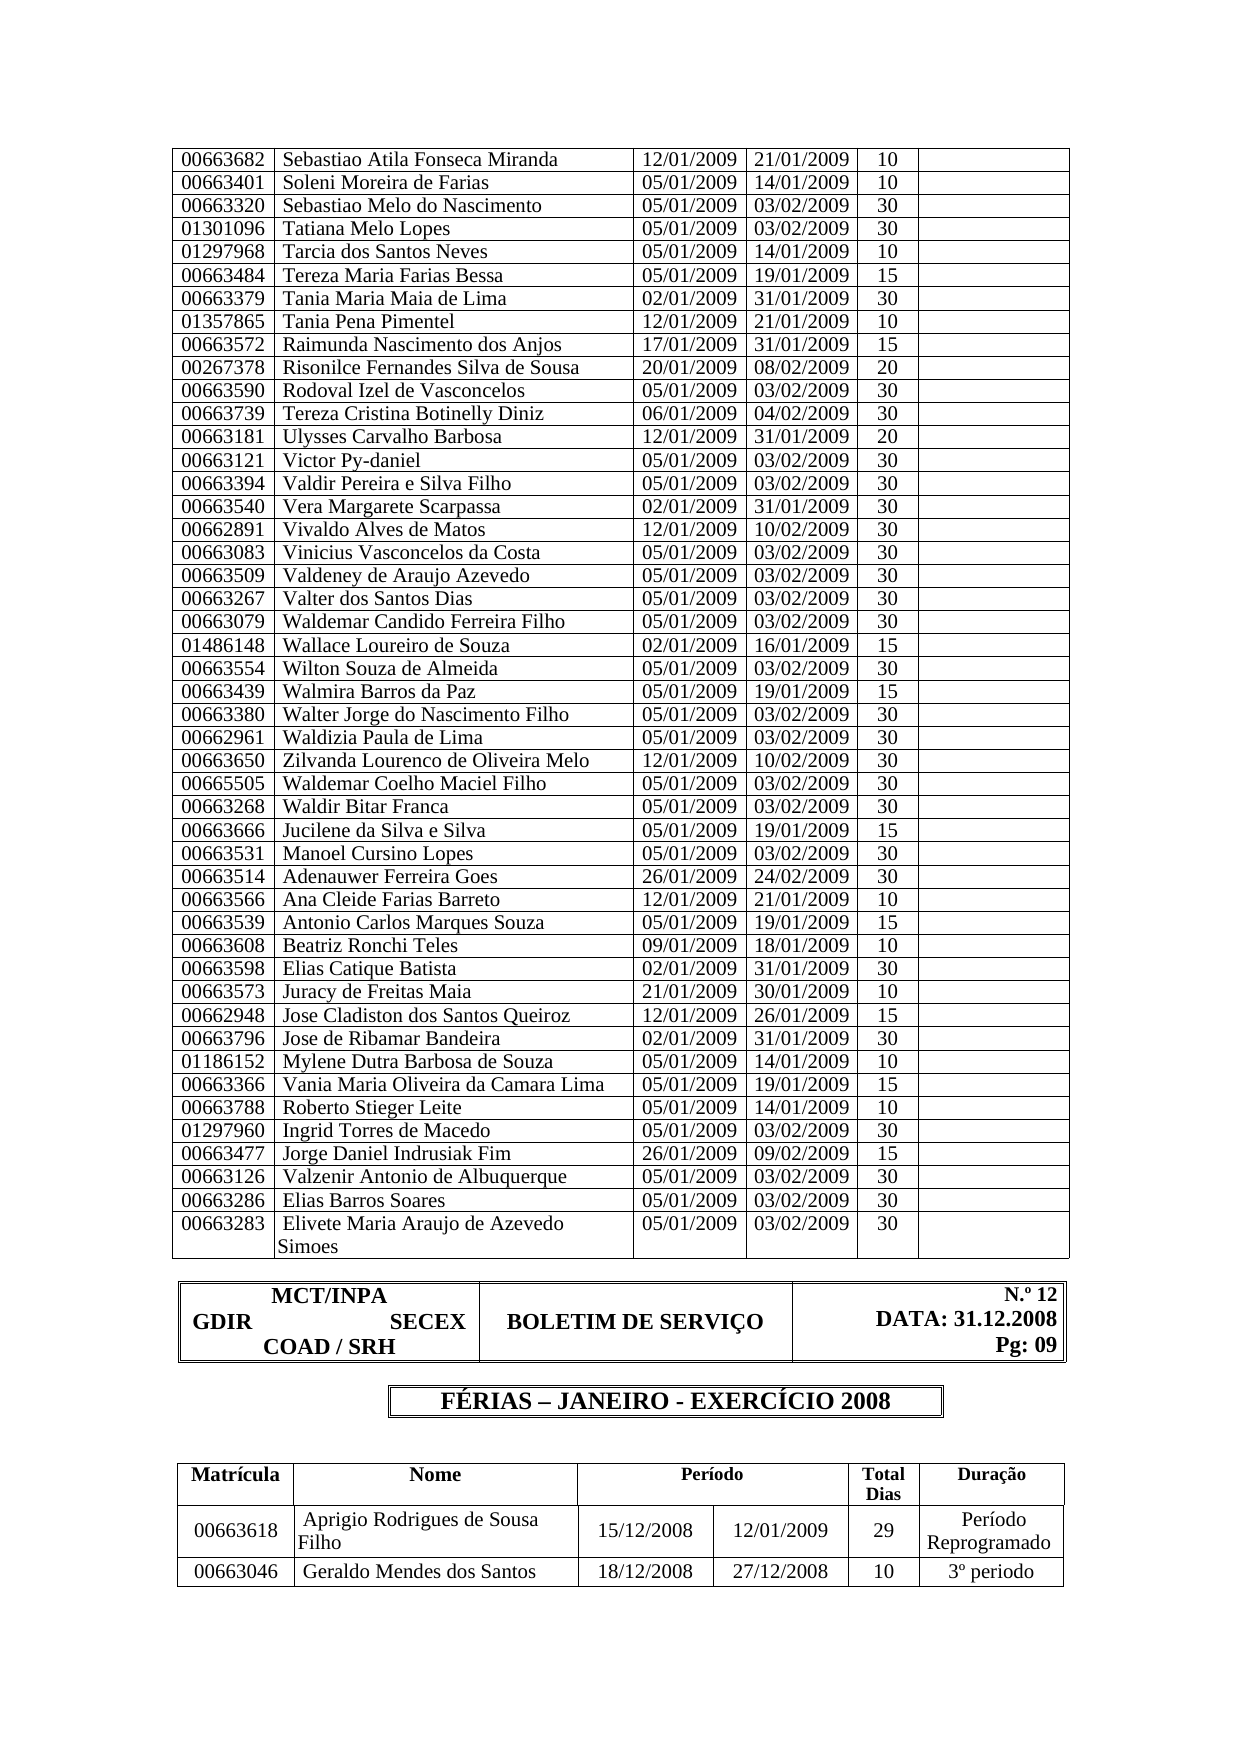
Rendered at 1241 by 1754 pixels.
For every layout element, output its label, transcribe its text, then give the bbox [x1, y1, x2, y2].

table_cell 00663590 [173, 380, 274, 402]
table_cell 3º periodo [920, 1558, 1063, 1586]
table_cell 10 [858, 935, 918, 957]
table_cell 00663394 [173, 472, 274, 494]
table_cell 05/01/2009 [634, 472, 746, 494]
table_cell 05/01/2009 [634, 195, 746, 217]
table_cell 30 [858, 287, 918, 309]
table_cell Raimunda Nascimento dos Anjos [275, 334, 633, 356]
table_cell 00267378 [173, 357, 274, 379]
table_cell 21/01/2009 [747, 889, 857, 911]
table_cell 15 [858, 1074, 918, 1096]
table_cell 17/01/2009 [634, 334, 746, 356]
table_cell 00663286 [173, 1189, 274, 1211]
table_cell [919, 380, 1069, 402]
table_cell 30 [858, 195, 918, 217]
table_cell Valzenir Antonio de Albuquerque [275, 1166, 633, 1188]
table_cell [919, 496, 1069, 518]
table_cell [919, 334, 1069, 356]
table_cell [919, 542, 1069, 564]
table_cell 10 [858, 1097, 918, 1119]
table_cell Tereza Maria Farias Bessa [275, 264, 633, 286]
table_header Aprigio Rodrigues de Sousa Filho [295, 1506, 578, 1557]
table_cell 10 [858, 172, 918, 194]
table_cell 00663079 [173, 611, 274, 633]
table_cell [919, 426, 1069, 448]
table_cell 21/01/2009 [634, 981, 746, 1003]
table_cell 30 [858, 1189, 918, 1211]
table_cell Tereza Cristina Botinelly Diniz [275, 403, 633, 425]
table_cell 05/01/2009 [634, 172, 746, 194]
table_cell [919, 704, 1069, 726]
table_cell 15 [858, 1143, 918, 1165]
table_cell [919, 311, 1069, 333]
table_cell 30 [858, 588, 918, 610]
table_cell [919, 1097, 1069, 1119]
table_cell 19/01/2009 [747, 681, 857, 703]
table_cell 05/01/2009 [634, 380, 746, 402]
table_cell [919, 449, 1069, 471]
table_cell 00663566 [173, 889, 274, 911]
table_header Total Dias [849, 1464, 919, 1505]
table_cell 30 [858, 542, 918, 564]
table_cell 00662948 [173, 1004, 274, 1026]
table_cell 09/01/2009 [634, 935, 746, 957]
table_cell [919, 1120, 1069, 1142]
table_cell Risonilce Fernandes Silva de Sousa [275, 357, 633, 379]
table_cell Vivaldo Alves de Matos [275, 519, 633, 541]
table_cell 27/12/2008 [714, 1558, 848, 1586]
table_cell Wallace Loureiro de Souza [275, 634, 633, 656]
table_cell Elias Catique Batista [275, 958, 633, 980]
table_cell Tania Maria Maia de Lima [275, 287, 633, 309]
table_header Período Reprogramado [920, 1506, 1063, 1557]
table_header BOLETIM DE SERVIÇO [480, 1284, 792, 1359]
table_cell [919, 218, 1069, 240]
table_cell Soleni Moreira de Farias [275, 172, 633, 194]
table_cell 02/01/2009 [634, 496, 746, 518]
table_cell 10 [858, 149, 918, 171]
table_cell 30 [858, 958, 918, 980]
table_cell 05/01/2009 [634, 681, 746, 703]
table_cell 05/01/2009 [634, 1051, 746, 1073]
table_cell [919, 796, 1069, 818]
table_cell 30 [858, 727, 918, 749]
table_cell 19/01/2009 [747, 264, 857, 286]
table_cell 01357865 [173, 311, 274, 333]
table_cell 02/01/2009 [634, 958, 746, 980]
table_cell 20/01/2009 [634, 357, 746, 379]
table_cell 03/02/2009 [747, 1189, 857, 1211]
table_cell 01486148 [173, 634, 274, 656]
table_cell 00663539 [173, 912, 274, 934]
table_cell 00663379 [173, 287, 274, 309]
table_cell [919, 1166, 1069, 1188]
table_header Duração [920, 1464, 1064, 1505]
table_cell Sebastiao Melo do Nascimento [275, 195, 633, 217]
table_cell 26/01/2009 [634, 866, 746, 888]
table_cell 31/01/2009 [747, 426, 857, 448]
table_cell [919, 1004, 1069, 1026]
table_cell 00663650 [173, 750, 274, 772]
table_cell 15 [858, 634, 918, 656]
table_cell [919, 1074, 1069, 1096]
table_cell 26/01/2009 [747, 1004, 857, 1026]
table_cell 00665505 [173, 773, 274, 795]
table_cell 09/02/2009 [747, 1143, 857, 1165]
table_cell 05/01/2009 [634, 542, 746, 564]
table_cell [919, 195, 1069, 217]
table_cell Manoel Cursino Lopes [275, 842, 633, 864]
table_cell 05/01/2009 [634, 218, 746, 240]
table_cell Sebastiao Atila Fonseca Miranda [275, 149, 633, 171]
table_cell 10/02/2009 [747, 750, 857, 772]
table_header MCT/INPA GDIR SECEX COAD / SRH [181, 1284, 479, 1359]
table_cell 03/02/2009 [747, 380, 857, 402]
table_cell Elias Barros Soares [275, 1189, 633, 1211]
table_cell Waldir Bitar Franca [275, 796, 633, 818]
table_cell 15 [858, 912, 918, 934]
table_cell Elivete Maria Araujo de Azevedo Simoes [275, 1212, 633, 1258]
table_cell 03/02/2009 [747, 472, 857, 494]
table_cell 05/01/2009 [634, 1189, 746, 1211]
table_cell 30 [858, 704, 918, 726]
table_cell 30/01/2009 [747, 981, 857, 1003]
table_cell 19/01/2009 [747, 1074, 857, 1096]
table_cell 10/02/2009 [747, 519, 857, 541]
table_cell 30 [858, 218, 918, 240]
table_cell [919, 611, 1069, 633]
table_cell Victor Py-daniel [275, 449, 633, 471]
table_cell 05/01/2009 [634, 1212, 746, 1258]
table_cell 00663598 [173, 958, 274, 980]
table_cell Walter Jorge do Nascimento Filho [275, 704, 633, 726]
table_cell Tania Pena Pimentel [275, 311, 633, 333]
table_cell 31/01/2009 [747, 958, 857, 980]
table_cell 00663509 [173, 565, 274, 587]
table_cell 05/01/2009 [634, 1074, 746, 1096]
table_cell [919, 819, 1069, 841]
table_cell 02/01/2009 [634, 287, 746, 309]
table_cell 03/02/2009 [747, 565, 857, 587]
table_cell 30 [858, 565, 918, 587]
table_cell 31/01/2009 [747, 1027, 857, 1049]
table_cell Vera Margarete Scarpassa [275, 496, 633, 518]
table_cell 10 [858, 311, 918, 333]
table_cell 30 [858, 1166, 918, 1188]
table_cell Valdeney de Araujo Azevedo [275, 565, 633, 587]
table_header 12/01/2009 [714, 1506, 848, 1557]
table_cell 05/01/2009 [634, 704, 746, 726]
table_cell 30 [858, 657, 918, 679]
table_cell 14/01/2009 [747, 172, 857, 194]
table_cell 30 [858, 866, 918, 888]
table_cell 12/01/2009 [634, 149, 746, 171]
table_cell 00663531 [173, 842, 274, 864]
table_cell 00663554 [173, 657, 274, 679]
table_cell 01297960 [173, 1120, 274, 1142]
table_cell Jose de Ribamar Bandeira [275, 1027, 633, 1049]
table_cell [919, 357, 1069, 379]
table_cell 06/01/2009 [634, 403, 746, 425]
table_cell [919, 565, 1069, 587]
table_cell 00663739 [173, 403, 274, 425]
table_cell 19/01/2009 [747, 912, 857, 934]
table_cell 00663401 [173, 172, 274, 194]
table_cell 00663083 [173, 542, 274, 564]
table_cell Waldemar Candido Ferreira Filho [275, 611, 633, 633]
table_cell 00663283 [173, 1212, 274, 1258]
table_cell Waldizia Paula de Lima [275, 727, 633, 749]
table_cell 26/01/2009 [634, 1143, 746, 1165]
table_cell [919, 1051, 1069, 1073]
table_cell 12/01/2009 [634, 311, 746, 333]
table_cell [919, 172, 1069, 194]
table_cell [919, 1143, 1069, 1165]
table_cell [919, 588, 1069, 610]
table_cell 00663540 [173, 496, 274, 518]
table_cell 20 [858, 357, 918, 379]
table_cell 10 [858, 889, 918, 911]
table_cell [919, 634, 1069, 656]
table_cell 10 [858, 981, 918, 1003]
table_cell 10 [849, 1558, 919, 1586]
table_cell 15 [858, 264, 918, 286]
table_cell 05/01/2009 [634, 449, 746, 471]
table_cell Geraldo Mendes dos Santos [295, 1558, 578, 1586]
table_cell 05/01/2009 [634, 611, 746, 633]
table_cell [919, 958, 1069, 980]
table_cell 03/02/2009 [747, 657, 857, 679]
table_cell 30 [858, 750, 918, 772]
table_cell 30 [858, 403, 918, 425]
table_cell [919, 866, 1069, 888]
table_cell 15 [858, 1004, 918, 1026]
table_cell Tatiana Melo Lopes [275, 218, 633, 240]
table_cell 30 [858, 496, 918, 518]
table_cell 30 [858, 1027, 918, 1049]
table_cell 08/02/2009 [747, 357, 857, 379]
table_cell 05/01/2009 [634, 727, 746, 749]
table_cell Wilton Souza de Almeida [275, 657, 633, 679]
table_cell [919, 519, 1069, 541]
table_cell [919, 403, 1069, 425]
table_cell 30 [858, 1120, 918, 1142]
table_cell 00662961 [173, 727, 274, 749]
table_cell Ulysses Carvalho Barbosa [275, 426, 633, 448]
table_cell 30 [858, 773, 918, 795]
table_cell 03/02/2009 [747, 1212, 857, 1258]
table_cell 00663046 [178, 1558, 294, 1586]
table_cell 01186152 [173, 1051, 274, 1073]
table_cell 21/01/2009 [747, 311, 857, 333]
table_cell 00663796 [173, 1027, 274, 1049]
table_cell [919, 1189, 1069, 1211]
table_cell [919, 657, 1069, 679]
table_cell 05/01/2009 [634, 264, 746, 286]
table_cell Ana Cleide Farias Barreto [275, 889, 633, 911]
table_cell [919, 981, 1069, 1003]
table_cell 05/01/2009 [634, 796, 746, 818]
table_cell 00663121 [173, 449, 274, 471]
table_cell 00663439 [173, 681, 274, 703]
table_cell 00663380 [173, 704, 274, 726]
table_cell 18/01/2009 [747, 935, 857, 957]
table_cell 30 [858, 611, 918, 633]
table_cell Walmira Barros da Paz [275, 681, 633, 703]
table_cell 04/02/2009 [747, 403, 857, 425]
table_cell 30 [858, 449, 918, 471]
table_cell 14/01/2009 [747, 1097, 857, 1119]
table_cell 31/01/2009 [747, 287, 857, 309]
table_cell 12/01/2009 [634, 519, 746, 541]
table_cell [919, 842, 1069, 864]
table_cell 15 [858, 819, 918, 841]
table_cell 05/01/2009 [634, 1097, 746, 1119]
table_cell 12/01/2009 [634, 1004, 746, 1026]
table_cell 03/02/2009 [747, 727, 857, 749]
table_cell 00663682 [173, 149, 274, 171]
table_cell 05/01/2009 [634, 1166, 746, 1188]
table_cell 30 [858, 519, 918, 541]
table_header Nome [294, 1464, 577, 1505]
table_cell Valdir Pereira e Silva Filho [275, 472, 633, 494]
table_cell 05/01/2009 [634, 657, 746, 679]
table_header Período [578, 1464, 848, 1505]
table_cell 03/02/2009 [747, 1120, 857, 1142]
table_cell 21/01/2009 [747, 149, 857, 171]
table_cell [919, 750, 1069, 772]
table_cell 12/01/2009 [634, 750, 746, 772]
table_cell 03/02/2009 [747, 611, 857, 633]
table_cell [919, 889, 1069, 911]
table_cell Vania Maria Oliveira da Camara Lima [275, 1074, 633, 1096]
table_header FÉRIAS – JANEIRO - eXERCÍCIO 2008 [391, 1388, 941, 1415]
table_cell 30 [858, 1212, 918, 1258]
table_cell 00662891 [173, 519, 274, 541]
table_cell [919, 727, 1069, 749]
table_cell 00663514 [173, 866, 274, 888]
table_cell 01297968 [173, 241, 274, 263]
table_header 29 [849, 1506, 919, 1557]
table_cell [919, 264, 1069, 286]
table_cell 00663126 [173, 1166, 274, 1188]
table_cell Vinicius Vasconcelos da Costa [275, 542, 633, 564]
table_cell 15 [858, 334, 918, 356]
table_cell 03/02/2009 [747, 704, 857, 726]
table_header N.º 12 DATA: 31.12.2008 Pg: 09 [793, 1284, 1063, 1359]
table_cell 00663573 [173, 981, 274, 1003]
table_cell [919, 1027, 1069, 1049]
table_cell 03/02/2009 [747, 588, 857, 610]
table_cell 00663484 [173, 264, 274, 286]
table_cell 05/01/2009 [634, 842, 746, 864]
table_cell 03/02/2009 [747, 842, 857, 864]
table_cell 14/01/2009 [747, 1051, 857, 1073]
table_cell 00663666 [173, 819, 274, 841]
table_cell 05/01/2009 [634, 588, 746, 610]
table_cell 14/01/2009 [747, 241, 857, 263]
table_cell 30 [858, 472, 918, 494]
table_cell [919, 681, 1069, 703]
table_cell Jorge Daniel Indrusiak Fim [275, 1143, 633, 1165]
table_cell 18/12/2008 [579, 1558, 713, 1586]
table_cell Jucilene da Silva e Silva [275, 819, 633, 841]
table_cell [919, 472, 1069, 494]
table_cell 03/02/2009 [747, 773, 857, 795]
table_cell 00663608 [173, 935, 274, 957]
table_cell 12/01/2009 [634, 889, 746, 911]
table_cell 31/01/2009 [747, 496, 857, 518]
table_cell Antonio Carlos Marques Souza [275, 912, 633, 934]
table_cell 03/02/2009 [747, 195, 857, 217]
table_cell 00663788 [173, 1097, 274, 1119]
table_cell 05/01/2009 [634, 565, 746, 587]
table_cell 00663268 [173, 796, 274, 818]
table_cell 15 [858, 681, 918, 703]
table_cell 10 [858, 241, 918, 263]
table_cell 05/01/2009 [634, 241, 746, 263]
table_cell Tarcia dos Santos Neves [275, 241, 633, 263]
table_cell [919, 149, 1069, 171]
table_cell 02/01/2009 [634, 1027, 746, 1049]
table_cell 19/01/2009 [747, 819, 857, 841]
table_cell 00663320 [173, 195, 274, 217]
table_cell [919, 1212, 1069, 1258]
table_cell 00663366 [173, 1074, 274, 1096]
table_cell Ingrid Torres de Macedo [275, 1120, 633, 1142]
table_cell Jose Cladiston dos Santos Queiroz [275, 1004, 633, 1026]
table_cell [919, 287, 1069, 309]
table_cell 00663267 [173, 588, 274, 610]
table_cell 30 [858, 380, 918, 402]
table_header Matrícula [178, 1464, 293, 1505]
table_cell [919, 241, 1069, 263]
table_cell 16/01/2009 [747, 634, 857, 656]
table_cell 24/02/2009 [747, 866, 857, 888]
table_cell 10 [858, 1051, 918, 1073]
table_cell 03/02/2009 [747, 449, 857, 471]
table_cell 30 [858, 796, 918, 818]
table_cell Waldemar Coelho Maciel Filho [275, 773, 633, 795]
table_cell 03/02/2009 [747, 1166, 857, 1188]
table_header 15/12/2008 [579, 1506, 713, 1557]
table_cell 00663572 [173, 334, 274, 356]
table_cell Valter dos Santos Dias [275, 588, 633, 610]
table_cell 03/02/2009 [747, 218, 857, 240]
table_cell 03/02/2009 [747, 796, 857, 818]
table_cell Zilvanda Lourenco de Oliveira Melo [275, 750, 633, 772]
table_cell 03/02/2009 [747, 542, 857, 564]
table_cell 05/01/2009 [634, 819, 746, 841]
table_cell Juracy de Freitas Maia [275, 981, 633, 1003]
table_cell 31/01/2009 [747, 334, 857, 356]
table_cell 05/01/2009 [634, 1120, 746, 1142]
table_cell 20 [858, 426, 918, 448]
table_cell [919, 935, 1069, 957]
table_cell [919, 773, 1069, 795]
table_cell 02/01/2009 [634, 634, 746, 656]
table_header 00663618 [178, 1506, 294, 1557]
table_cell Beatriz Ronchi Teles [275, 935, 633, 957]
table_cell 12/01/2009 [634, 426, 746, 448]
table_cell 05/01/2009 [634, 773, 746, 795]
table_cell 30 [858, 842, 918, 864]
table_cell 01301096 [173, 218, 274, 240]
table_cell 00663477 [173, 1143, 274, 1165]
table_cell Adenauwer Ferreira Goes [275, 866, 633, 888]
table_cell [919, 912, 1069, 934]
table_cell 00663181 [173, 426, 274, 448]
table_cell Rodoval Izel de Vasconcelos [275, 380, 633, 402]
table_cell 05/01/2009 [634, 912, 746, 934]
table_cell Roberto Stieger Leite [275, 1097, 633, 1119]
table_cell Mylene Dutra Barbosa de Souza [275, 1051, 633, 1073]
